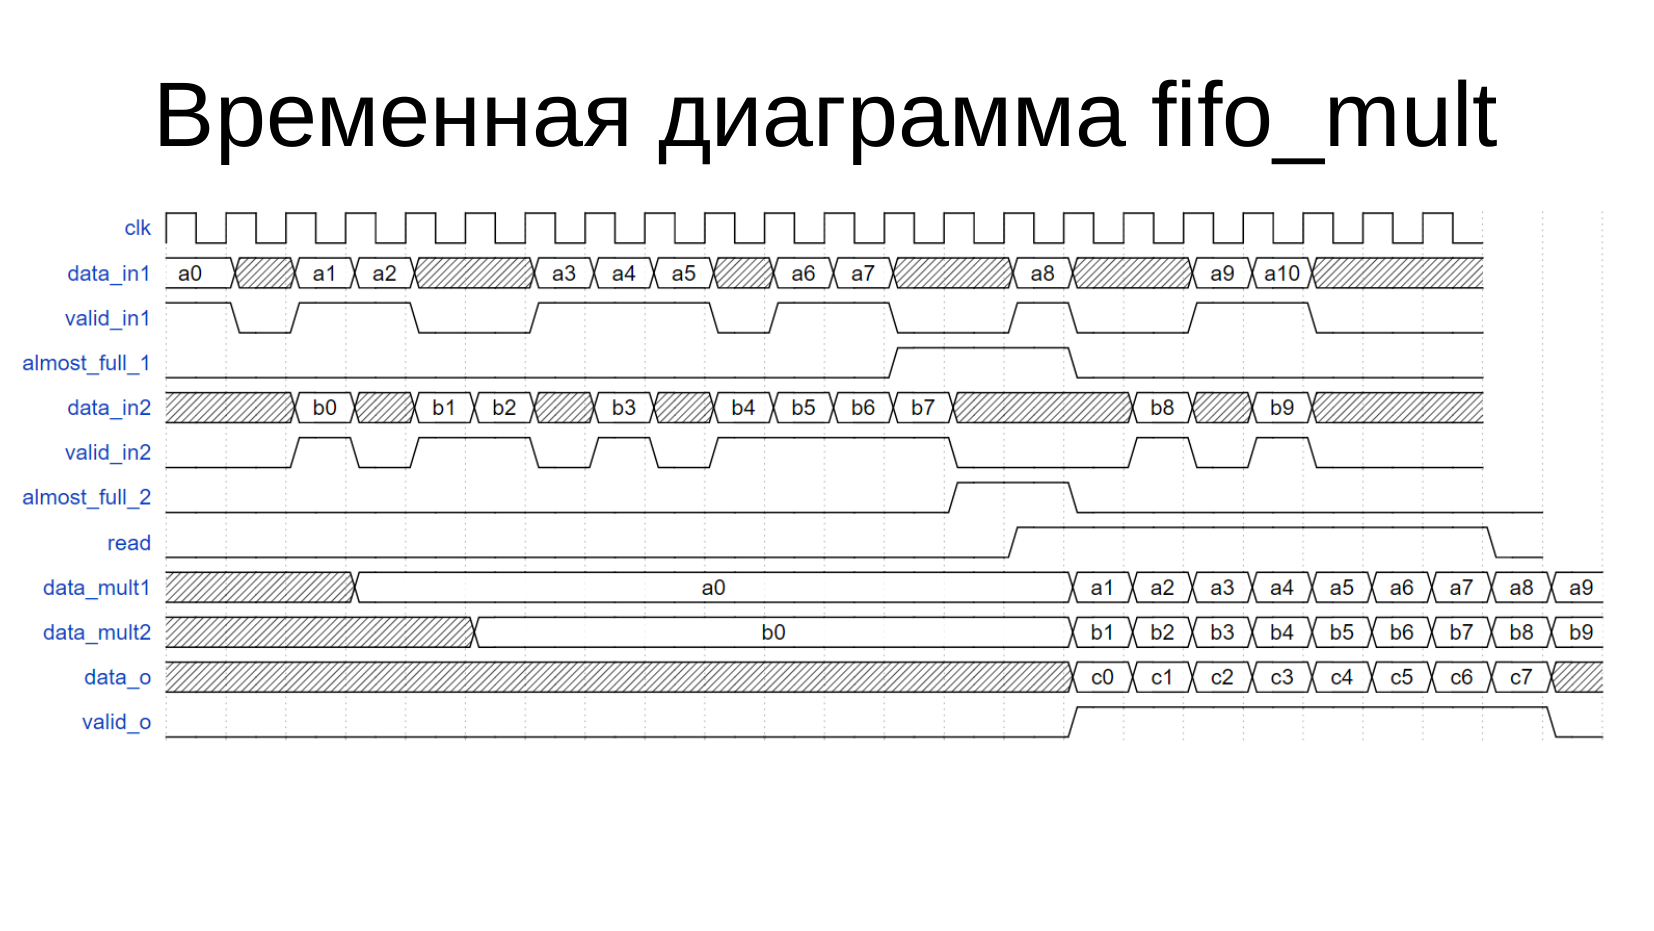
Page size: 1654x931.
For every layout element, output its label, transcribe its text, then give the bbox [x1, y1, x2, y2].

title Временная диаграмма fifo_mult [82, 37, 1571, 193]
picture [13, 209, 1617, 751]
